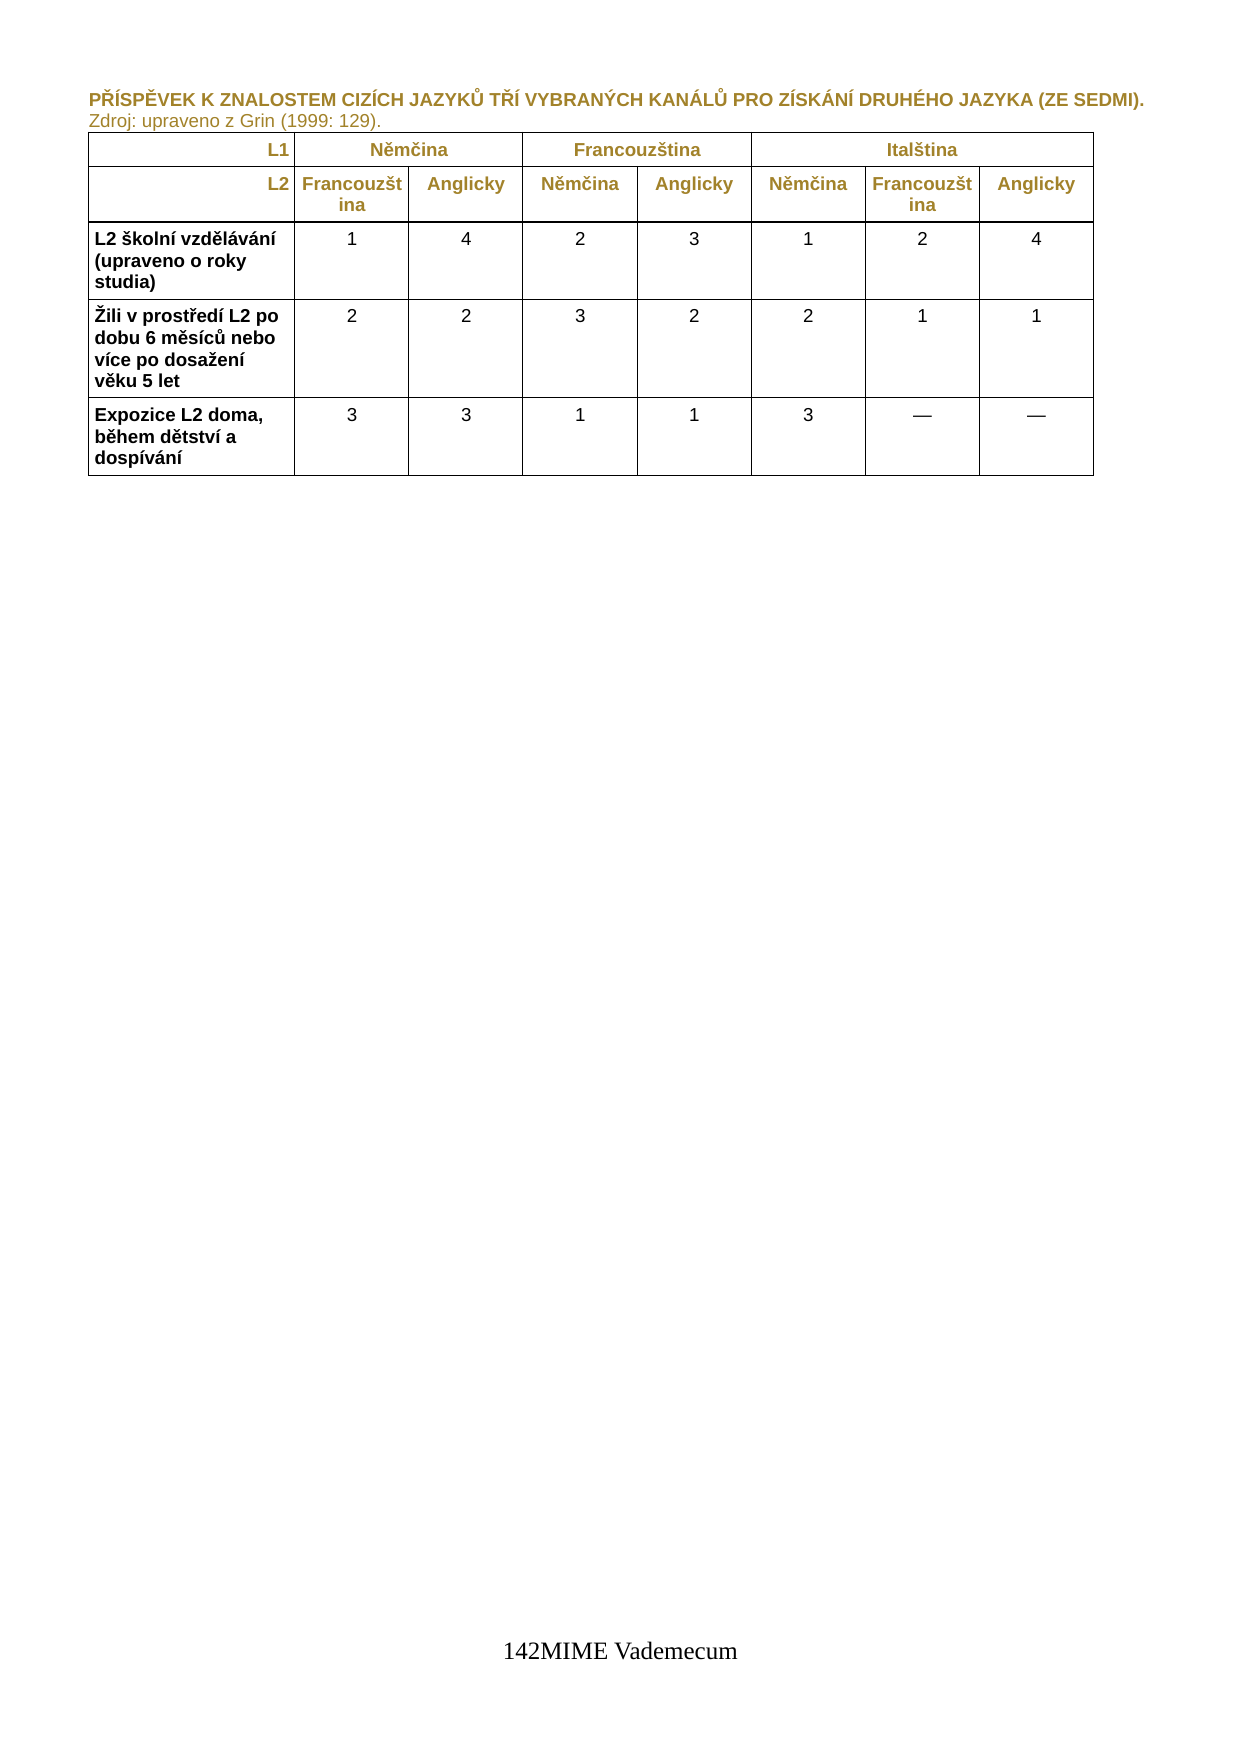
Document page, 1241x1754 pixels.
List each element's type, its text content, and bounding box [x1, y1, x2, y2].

text PŘÍSPĚVEK K ZNALOSTEM CIZÍCH JAZYKŮ TŘÍ VYBRANÝCH KANÁLŮ PRO ZÍSKÁNÍ DRUHÉHO JAZYKA (ZE SEDMI). Zdroj: upraveno z Grin (1999: 129). [88, 88, 1152, 132]
table_cell Žili v prostředí L2 po dobu 6 měsíců nebo více po dosažení věku 5 let [89, 300, 294, 397]
table_cell 3 [752, 398, 865, 474]
table_cell Francouzština [866, 167, 979, 221]
table_cell 3 [638, 223, 751, 298]
table_cell 3 [523, 300, 637, 397]
table_cell 1 [980, 300, 1093, 397]
table_cell — [866, 398, 979, 474]
table_cell Francouzština [295, 167, 408, 221]
table_cell 1 [523, 398, 637, 474]
table_header L1 [89, 133, 294, 166]
table_cell 2 [866, 223, 979, 298]
table_cell Anglicky [980, 167, 1093, 221]
table_cell Němčina [752, 167, 865, 221]
table_cell 2 [523, 223, 637, 298]
table_cell 2 [409, 300, 522, 397]
table_cell 3 [409, 398, 522, 474]
table_cell 3 [295, 398, 408, 474]
table_cell 1 [752, 223, 865, 298]
table_cell 2 [752, 300, 865, 397]
table_header Francouzština [523, 133, 751, 166]
table_cell Anglicky [409, 167, 522, 221]
table_header Němčina [295, 133, 522, 166]
table_header Italština [752, 133, 1093, 166]
table_cell Anglicky [638, 167, 751, 221]
table_cell 2 [638, 300, 751, 397]
table_cell 1 [295, 223, 408, 298]
table_cell 1 [638, 398, 751, 474]
table_cell 2 [295, 300, 408, 397]
table_cell 4 [409, 223, 522, 298]
table_cell Expozice L2 doma, během dětství a dospívání [89, 398, 294, 474]
table_cell L2 [89, 167, 294, 221]
table_cell Němčina [523, 167, 637, 221]
table_cell 4 [980, 223, 1093, 298]
table_cell L2 školní vzdělávání (upraveno o roky studia) [89, 223, 294, 298]
table_cell — [980, 398, 1093, 474]
table_cell 1 [866, 300, 979, 397]
